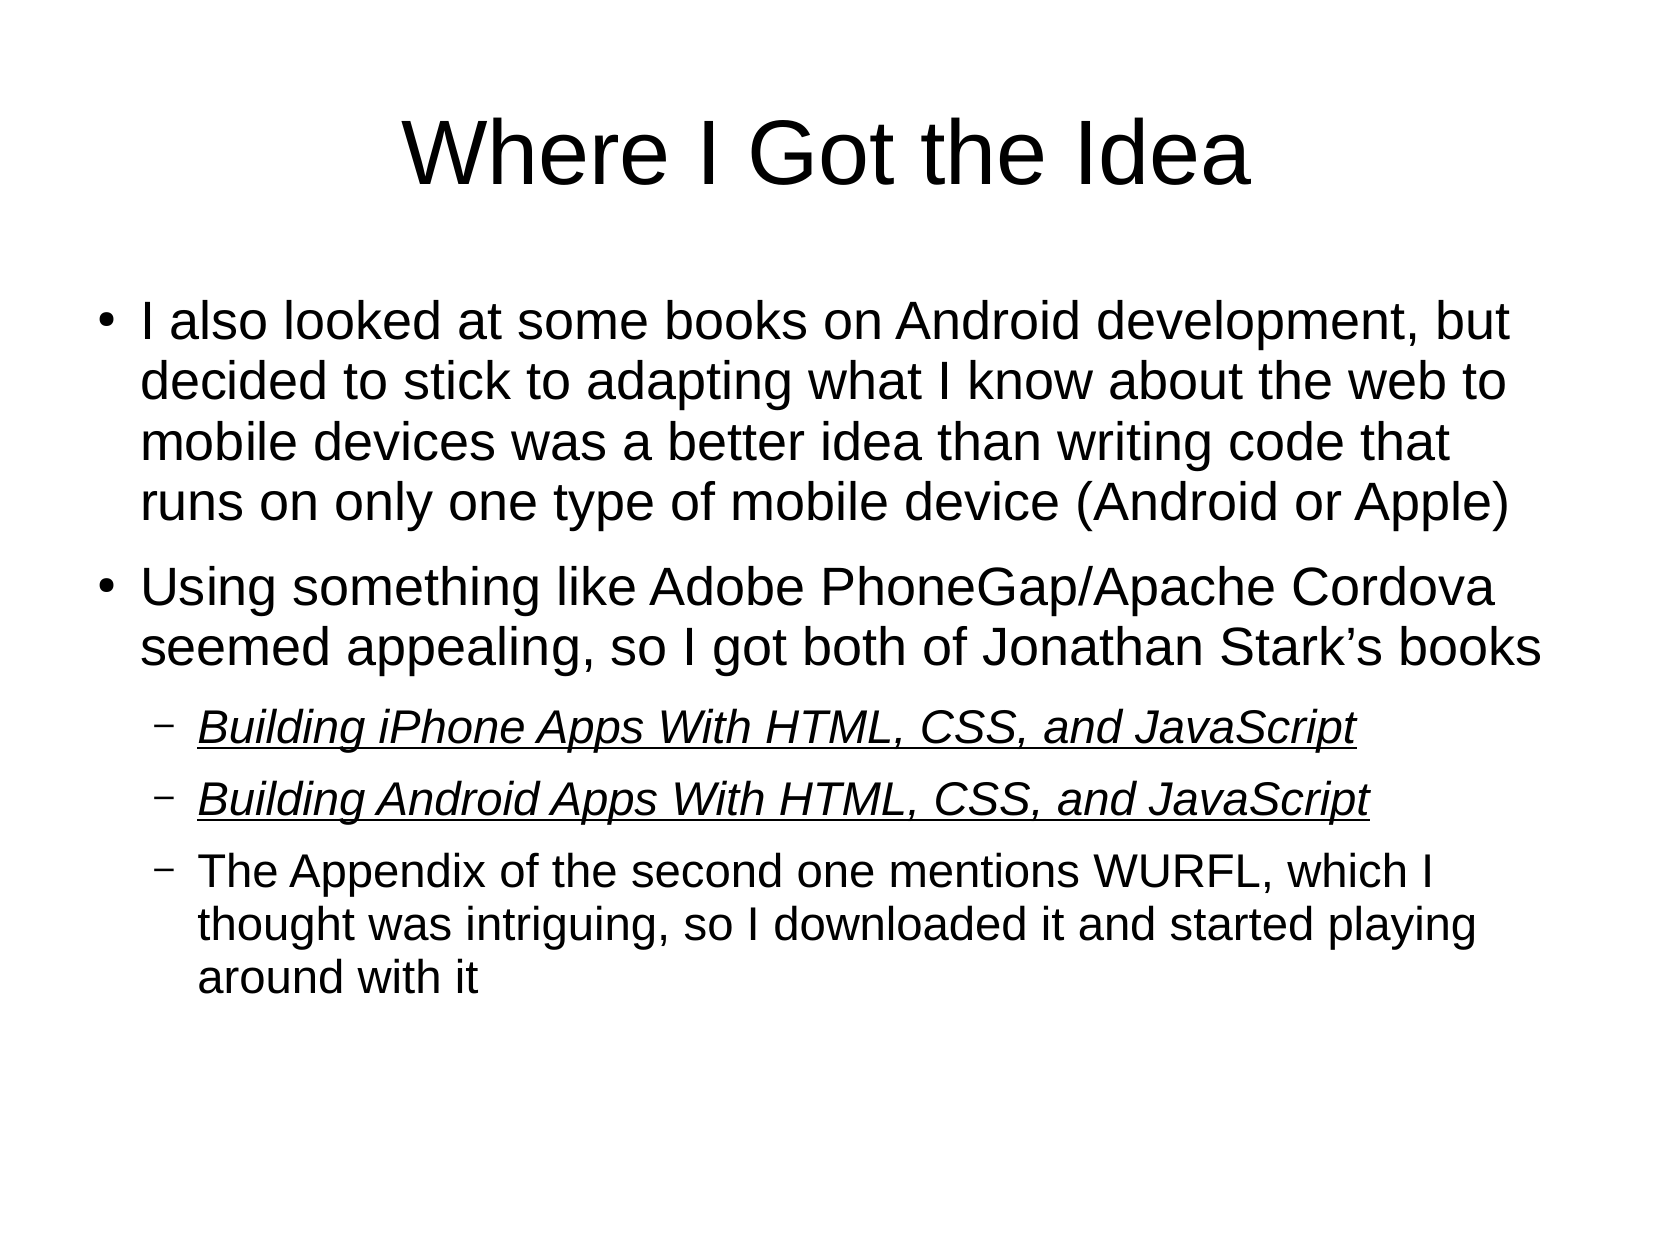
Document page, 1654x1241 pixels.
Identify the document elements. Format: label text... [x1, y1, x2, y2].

list I also looked at some books on Android development, but decided to stick to adapting what I know about the web to mobile devices was a better idea than writing code that runs on only one type of mobile device (Android or Apple) Using something like Adobe PhoneGap/Apache Cordova seemed appealing, so I got both of Jonathan Stark’s books Building iPhone Apps With HTML, CSS, and JavaScript Building Android Apps With HTML, CSS, and JavaScript The Appendix of the second one mentions WURFL, which I thought was intriguing, so I downloaded it and started playing around with it [82, 290, 1571, 1010]
title Where I Got the Idea [82, 49, 1571, 257]
